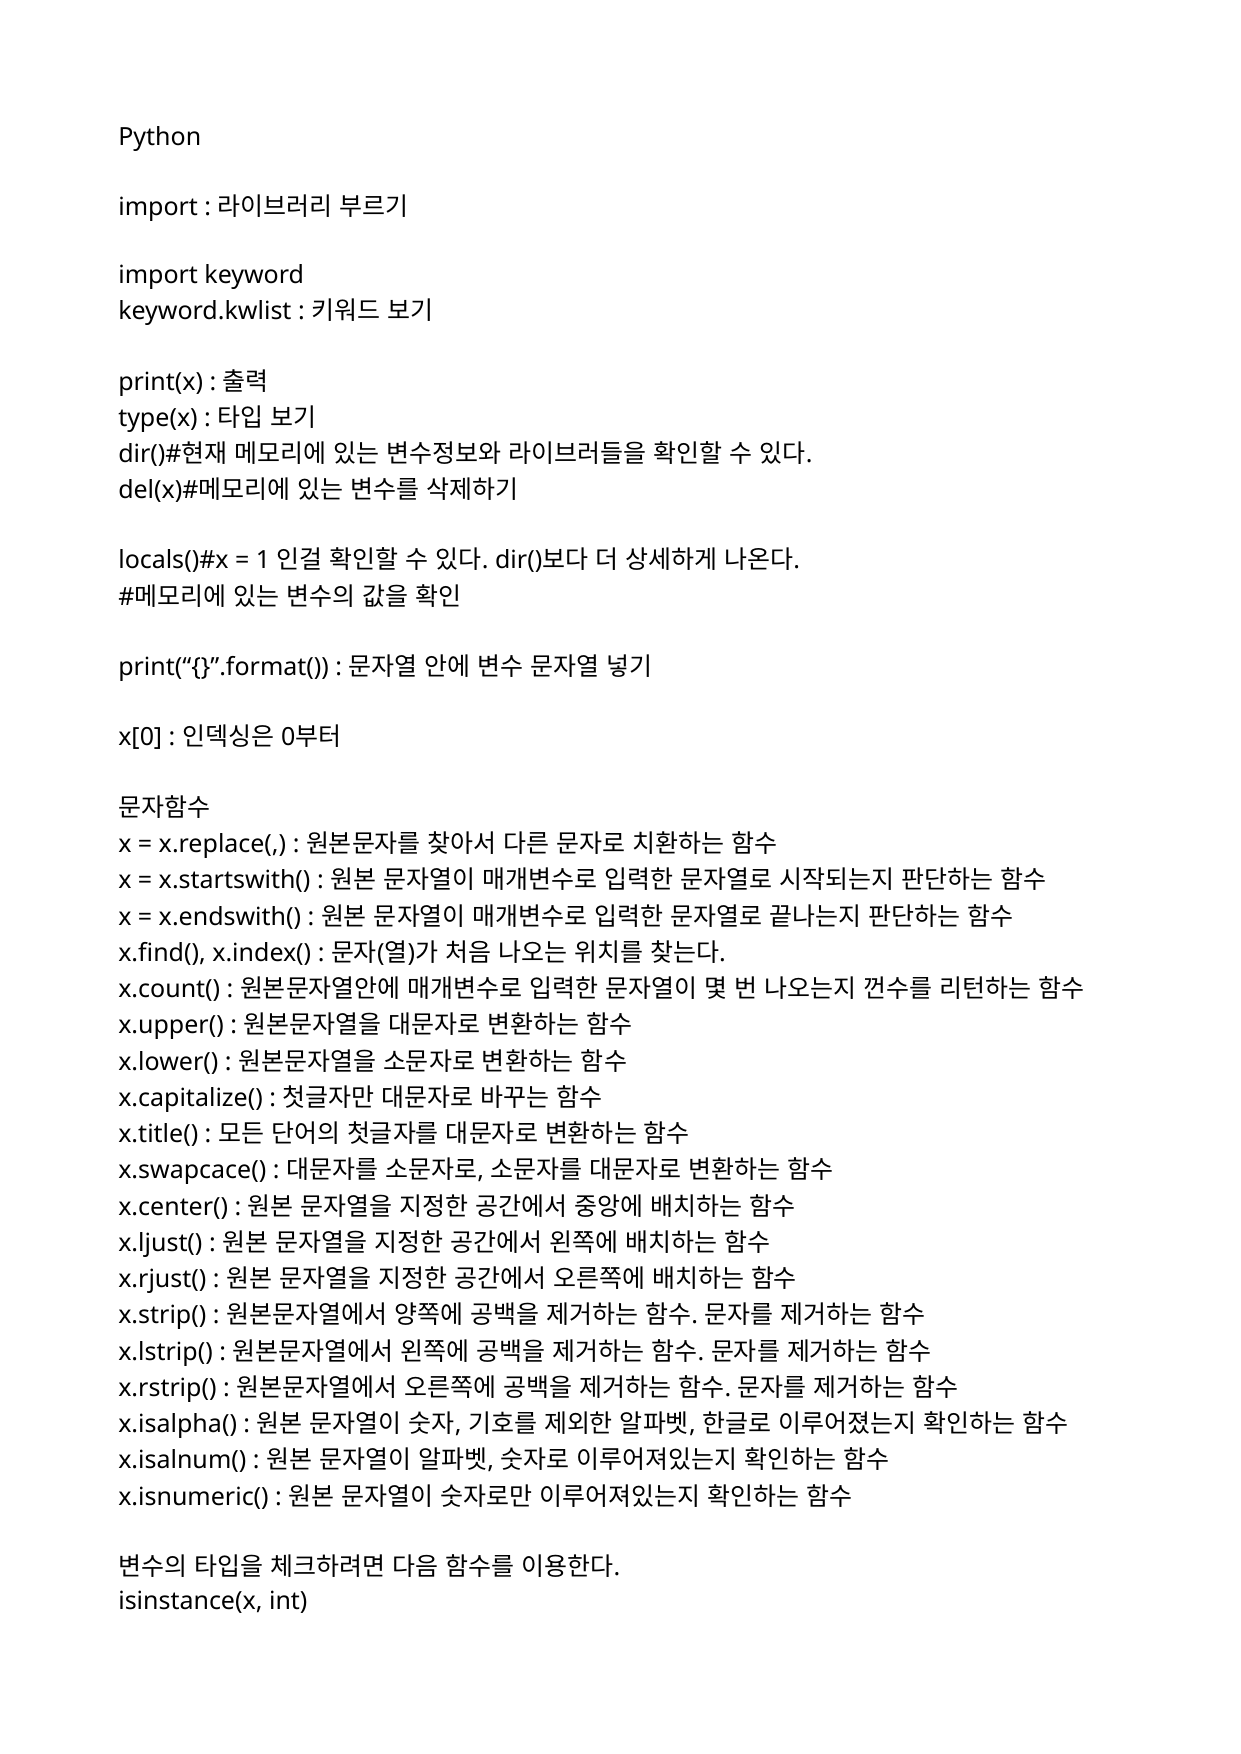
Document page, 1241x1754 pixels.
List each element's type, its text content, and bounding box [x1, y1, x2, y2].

text x = x.startswith() : 원본 문자열이 매개변수로 입력한 문자열로 시작되는지 판단하는 함수 [118, 860, 1122, 896]
text x[0] : 인덱싱은 0부터 [118, 717, 1122, 753]
text x.ljust() : 원본 문자열을 지정한 공간에서 왼쪽에 배치하는 함수 [118, 1222, 1122, 1258]
text x.lower() : 원본문자열을 소문자로 변환하는 함수 [118, 1041, 1122, 1077]
text x = x.replace(,) : 원본문자를 찾아서 다른 문자로 치환하는 함수 [118, 823, 1122, 860]
text Python [118, 118, 1122, 152]
text x.lstrip() : 원본문자열에서 왼쪽에 공백을 제거하는 함수. 문자를 제거하는 함수 [118, 1331, 1122, 1367]
text 문자함수 [118, 787, 1122, 823]
text x.strip() : 원본문자열에서 양쪽에 공백을 제거하는 함수. 문자를 제거하는 함수 [118, 1295, 1122, 1331]
text import keyword [118, 257, 1122, 291]
text x.capitalize() : 첫글자만 대문자로 바꾸는 함수 [118, 1077, 1122, 1113]
text type(x) : 타입 보기 [118, 397, 1122, 433]
text del(x)#메모리에 있는 변수를 삭제하기 [118, 470, 1122, 506]
text print(“{}”.format()) : 문자열 안에 변수 문자열 넣기 [118, 647, 1122, 683]
text print(x) : 출력 [118, 361, 1122, 397]
text x.upper() : 원본문자열을 대문자로 변환하는 함수 [118, 1005, 1122, 1041]
text x.swapcace() : 대문자를 소문자로, 소문자를 대문자로 변환하는 함수 [118, 1150, 1122, 1186]
text x.title() : 모든 단어의 첫글자를 대문자로 변환하는 함수 [118, 1113, 1122, 1150]
text x = x.endswith() : 원본 문자열이 매개변수로 입력한 문자열로 끝나는지 판단하는 함수 [118, 896, 1122, 932]
text keyword.kwlist : 키워드 보기 [118, 291, 1122, 327]
text x.rjust() : 원본 문자열을 지정한 공간에서 오른쪽에 배치하는 함수 [118, 1258, 1122, 1295]
text dir()#현재 메모리에 있는 변수정보와 라이브러들을 확인할 수 있다. [118, 433, 1122, 470]
text x.find(), x.index() : 문자(열)가 처음 나오는 위치를 찾는다. [118, 932, 1122, 968]
text x.center() : 원본 문자열을 지정한 공간에서 중앙에 배치하는 함수 [118, 1186, 1122, 1222]
text isinstance(x, int) [118, 1582, 1122, 1617]
text x.isalnum() : 원본 문자열이 알파벳, 숫자로 이루어져있는지 확인하는 함수 [118, 1440, 1122, 1476]
text x.isnumeric() : 원본 문자열이 숫자로만 이루어져있는지 확인하는 함수 [118, 1476, 1122, 1512]
text #메모리에 있는 변수의 값을 확인 [118, 576, 1122, 612]
text locals()#x = 1 인걸 확인할 수 있다. dir()보다 더 상세하게 나온다. [118, 540, 1122, 576]
text 변수의 타입을 체크하려면 다음 함수를 이용한다. [118, 1546, 1122, 1582]
text x.isalpha() : 원본 문자열이 숫자, 기호를 제외한 알파벳, 한글로 이루어졌는지 확인하는 함수 [118, 1403, 1122, 1440]
text x.rstrip() : 원본문자열에서 오른쪽에 공백을 제거하는 함수. 문자를 제거하는 함수 [118, 1367, 1122, 1403]
text import : 라이브러리 부르기 [118, 186, 1122, 222]
text x.count() : 원본문자열안에 매개변수로 입력한 문자열이 몇 번 나오는지 껀수를 리턴하는 함수 [118, 968, 1122, 1005]
